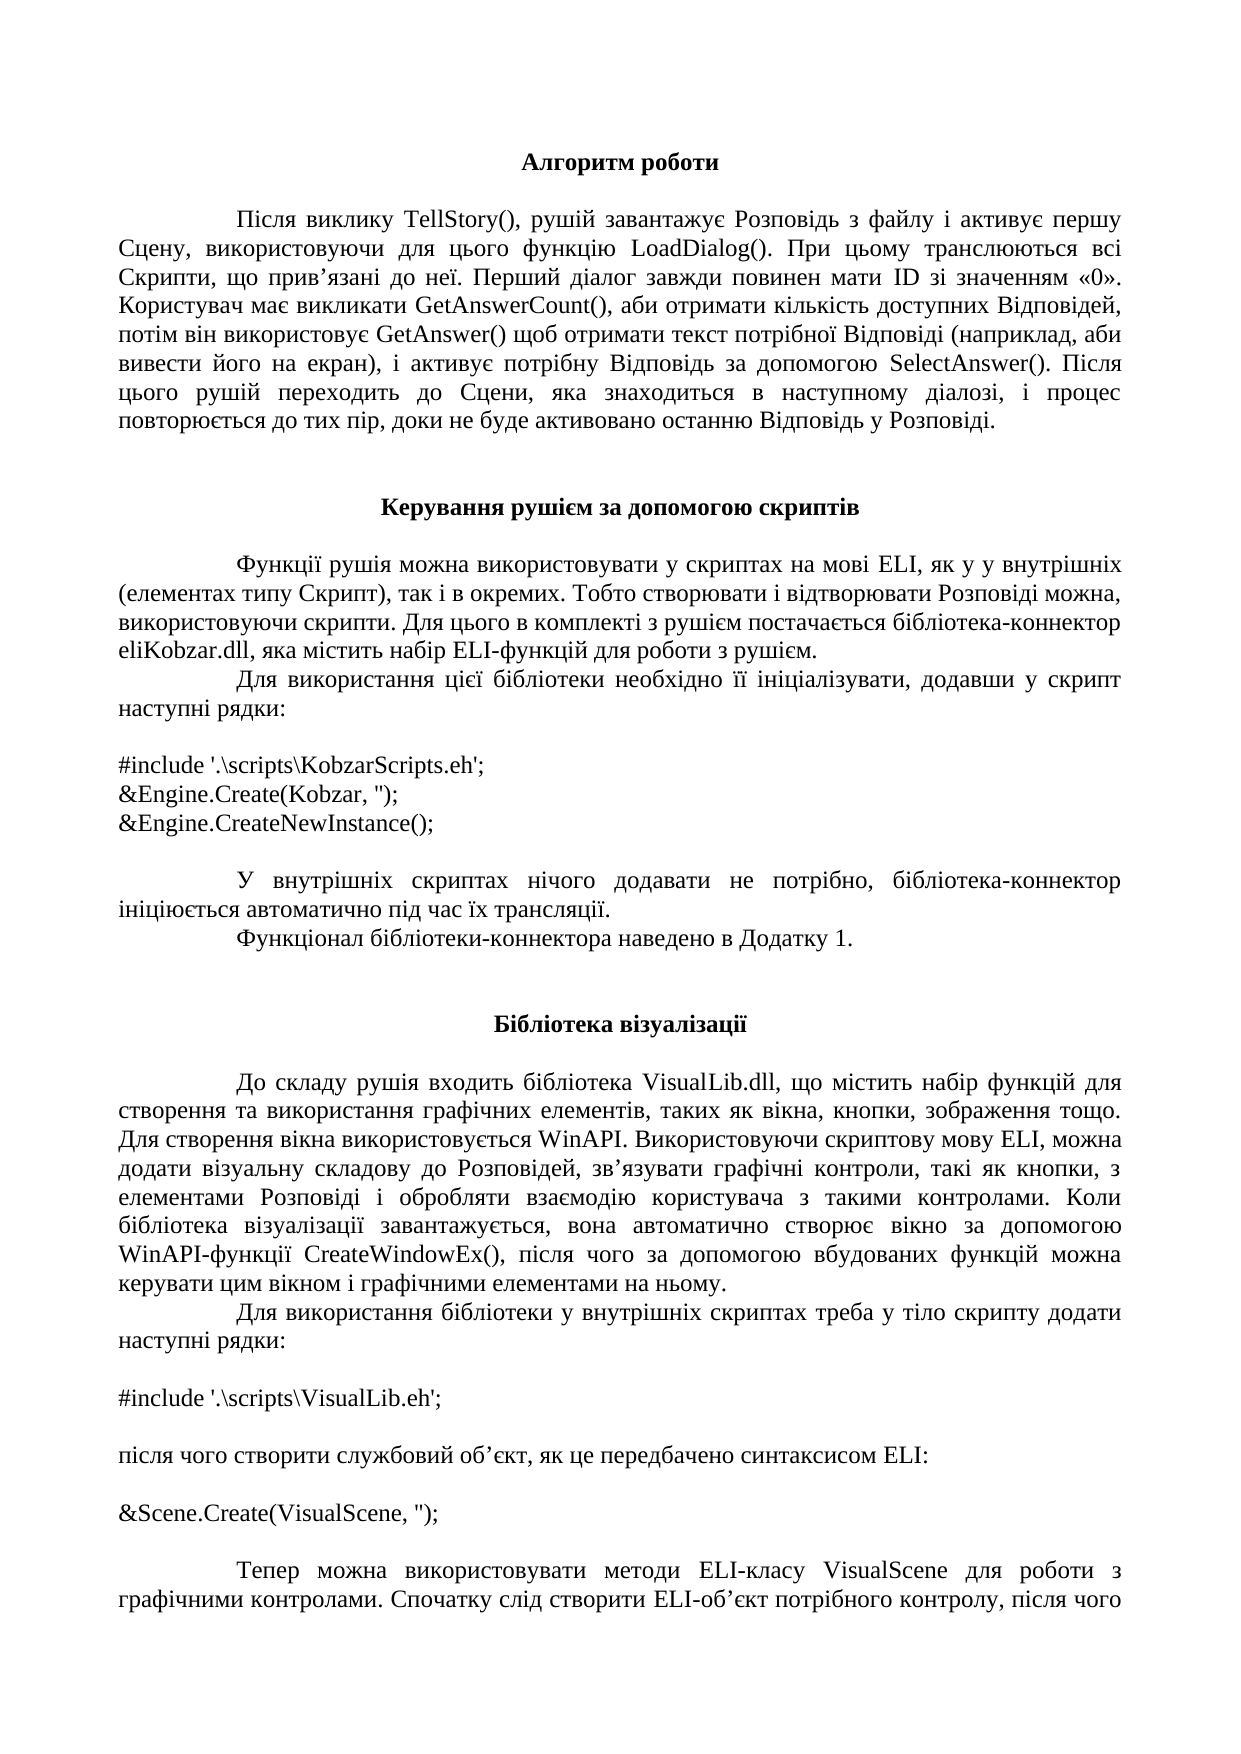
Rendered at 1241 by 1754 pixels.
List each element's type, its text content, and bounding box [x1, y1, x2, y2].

text Бібліотека візуалізації [118, 1009, 1122, 1038]
text Керування рушієм за допомогою скриптів [118, 492, 1122, 521]
text Алгоритм роботи [118, 147, 1122, 176]
text Функціонал бібліотеки-коннектора наведено в Додатку 1. [118, 923, 1122, 952]
text &Engine.Create(Kobzar, ''); [118, 779, 1122, 808]
text Для використання цієї бібліотеки необхідно її ініціалізувати, додавши у скрипт наступні рядки: [118, 664, 1122, 722]
text &Scene.Create(VisualScene, ''); [118, 1498, 1122, 1527]
text &Engine.CreateNewInstance(); [118, 808, 1122, 837]
text До складу рушія входить бібліотека VisualLib.dll, що містить набір функцій для створення та використання графічних елементів, таких як вікна, кнопки, зображення тощо. Для створення вікна використовується WinAPI. Використовуючи скриптову мову ELI, можна додати візуальну складову до Розповідей, зв’язувати графічні контроли, такі як кнопки, з елементами Розповіді і обробляти взаємодію користувача з такими контролами. Коли бібліотека візуалізації завантажується, вона автоматично створює вікно за допомогою WinAPI-функції CreateWindowEx(), після чого за допомогою вбудованих функцій можна керувати цим вікном і графічними елементами на ньому. [118, 1067, 1122, 1297]
text #include '.\scripts\VisualLib.eh'; [118, 1383, 1122, 1412]
text #include '.\scripts\KobzarScripts.eh'; [118, 751, 1122, 779]
text після чого створити службовий об’єкт, як це передбачено синтаксисом ELI: [118, 1441, 1122, 1469]
text Після виклику TellStory(), рушій завантажує Розповідь з файлу і активує першу Сцену, використовуючи для цього функцію LoadDialog(). При цьому транслюються всі Скрипти, що прив’язані до неї. Перший діалог завжди повинен мати ID зі значенням «0». Користувач має викликати GetAnswerCount(), аби отримати кількість доступних Відповідей, потім він використовує GetAnswer() щоб отримати текст потрібної Відповіді (наприклад, аби вивести його на екран), і активує потрібну Відповідь за допомогою SelectAnswer(). Після цього рушій переходить до Сцени, яка знаходиться в наступному діалозі, і процес повторюється до тих пір, доки не буде активовано останню Відповідь у Розповіді. [118, 204, 1122, 434]
text Для використання бібліотеки у внутрішніх скриптах треба у тіло скрипту додати наступні рядки: [118, 1297, 1122, 1354]
text У внутрішніх скриптах нічого додавати не потрібно, бібліотека-коннектор ініціюється автоматично під час їх трансляції. [118, 866, 1122, 923]
text Функції рушія можна використовувати у скриптах на мові ELI, як у у внутрішніх (елементах типу Скрипт), так і в окремих. Тобто створювати і відтворювати Розповіді можна, використовуючи скрипти. Для цього в комплекті з рушієм постачається бібліотека-коннектор eliKobzar.dll, яка містить набір ELI-функцій для роботи з рушієм. [118, 549, 1122, 664]
text Тепер можна використовувати методи ELI-класу VisualScene для роботи з графічними контролами. Спочатку слід створити ELI-об’єкт потрібного контролу, після чого [118, 1556, 1122, 1613]
